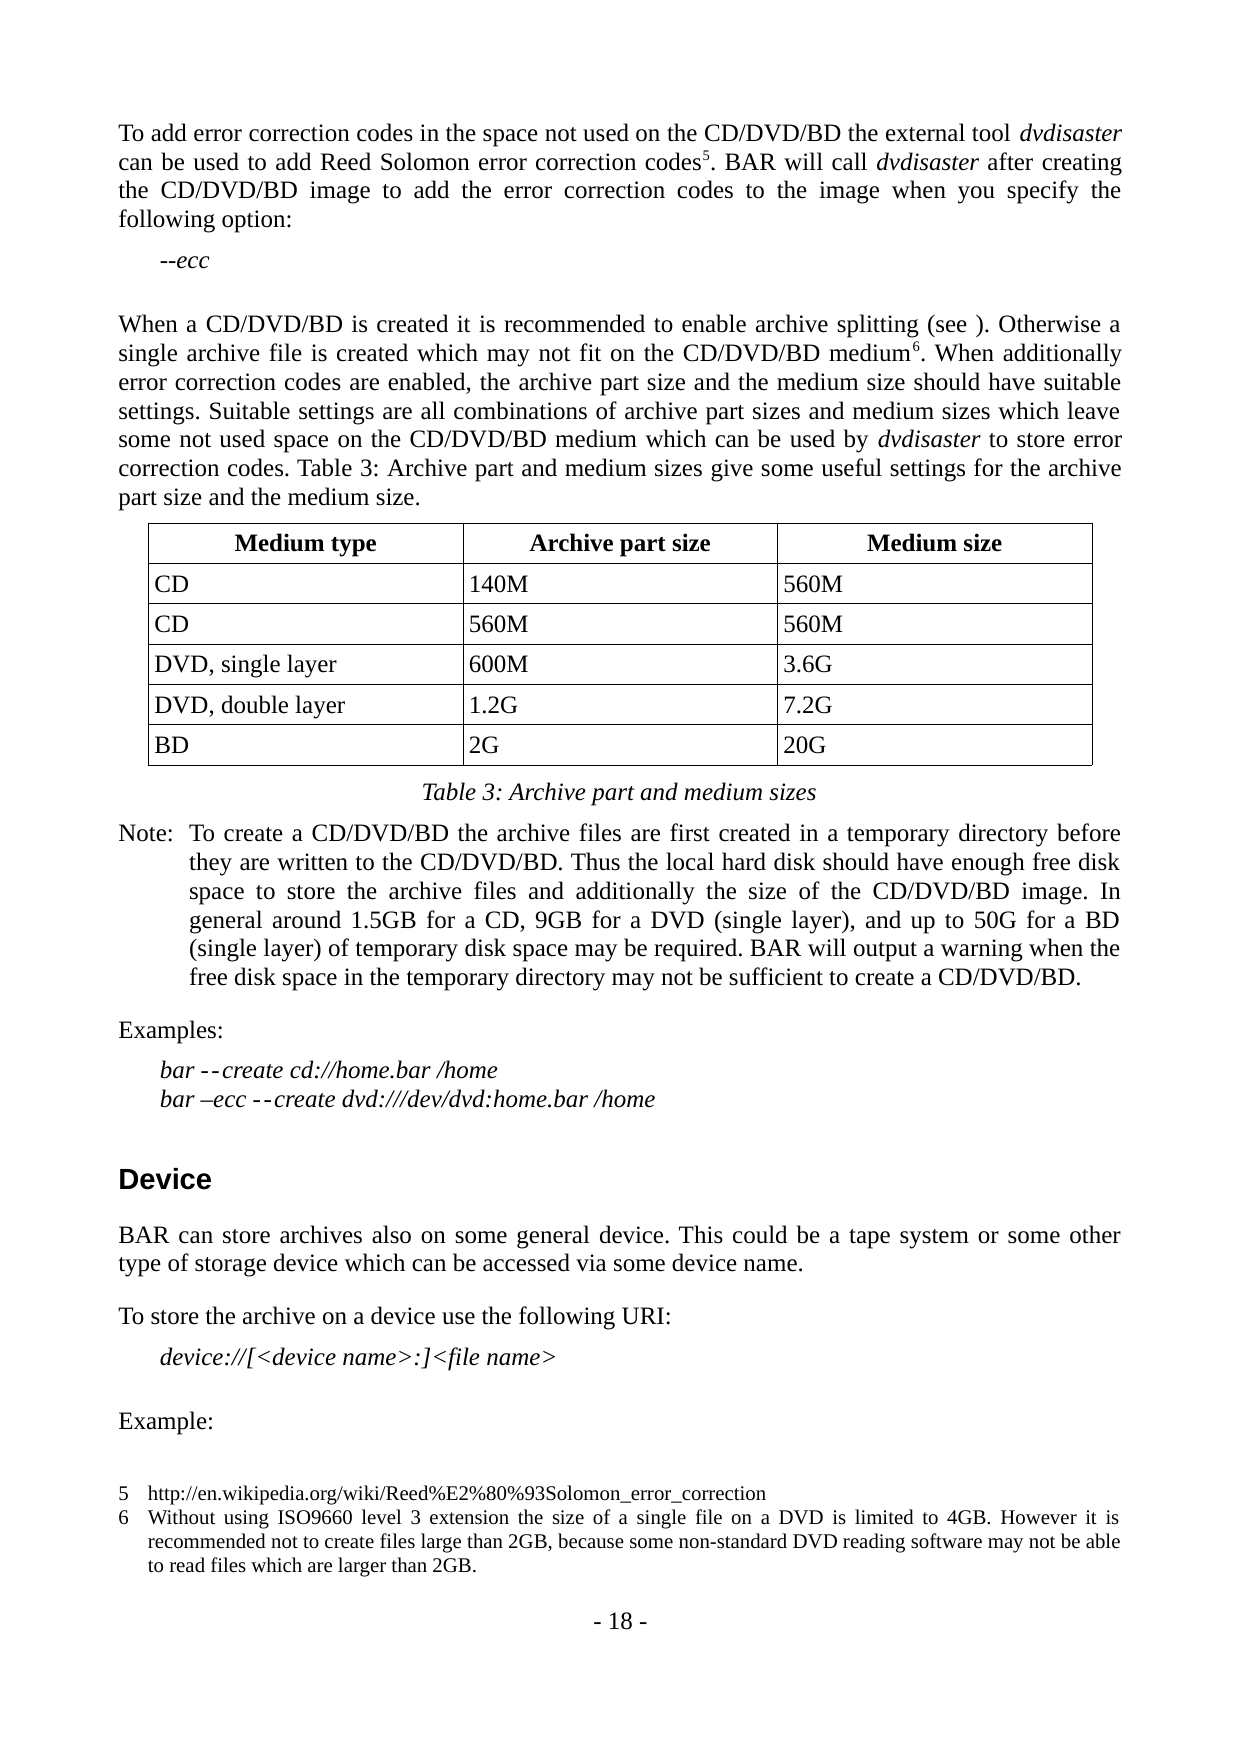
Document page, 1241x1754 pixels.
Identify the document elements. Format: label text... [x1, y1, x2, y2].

table_cell CD [149, 564, 463, 603]
table_cell 1.2G [464, 685, 777, 724]
table_cell 560M [464, 604, 777, 644]
table_cell 140M [464, 564, 777, 603]
text Without using ISO9660 level 3 extension the size of a single file on a DVD is limited to 4GB. However it is recommended not to create files large than 2GB, because some non-standard DVD reading software may not be able to read files which are larger than 2GB. [118, 1505, 1122, 1577]
text Note: To create a CD/DVD/BD the archive files are first created in a temporary directory before they are written to the CD/DVD/BD. Thus the local hard disk should have enough free disk space to store the archive files and additionally the size of the CD/DVD/BD image. In general around 1.5GB for a CD, 9GB for a DVD (single layer), and up to 50G for a BD (single layer) of temporary disk space may be required. BAR will output a warning when the free disk space in the temporary directory may not be sufficient to create a CD/DVD/BD. [118, 818, 1122, 991]
table_cell DVD, single layer [149, 645, 463, 684]
text http://en.wikipedia.org/wiki/Reed%E2%80%93Solomon_error_correction [118, 1481, 1122, 1505]
text Table 3: Archive part and medium sizes [118, 777, 1122, 806]
text BAR can store archives also on some general device. This could be a tape system or some other type of storage device which can be accessed via some device name. [118, 1220, 1122, 1277]
text bar –ecc ‑‑create dvd:///dev/dvd:home.bar /home [159, 1084, 1122, 1113]
text Example: [118, 1406, 1122, 1435]
table_cell 20G [778, 725, 1092, 764]
subtitle Device [118, 1162, 1122, 1195]
text device://[<device name>:]<file name> [159, 1342, 1122, 1371]
table_cell 600M [464, 645, 777, 684]
text When a CD/DVD/BD is created it is recommended to enable archive splitting (see ). Otherwise a single archive file is created which may not fit on the CD/DVD/BD medium. When additionally error correction codes are enabled, the archive part size and the medium size should have suitable settings. Suitable settings are all combinations of archive part sizes and medium sizes which leave some not used space on the CD/DVD/BD medium which can be used by dvdisaster to store error correction codes. Table 3: Archive part and medium sizes give some useful settings for the archive part size and the medium size. [118, 309, 1122, 511]
table_header Archive part size [464, 524, 777, 563]
table_header Medium type [149, 524, 463, 563]
text To add error correction codes in the space not used on the CD/DVD/BD the external tool dvdisaster can be used to add Reed Solomon error correction codes. BAR will call dvdisaster after creating the CD/DVD/BD image to add the error correction codes to the image when you specify the following option: [118, 118, 1122, 233]
table_cell 2G [464, 725, 777, 764]
table_cell 560M [778, 564, 1092, 603]
table_cell 560M [778, 604, 1092, 644]
text --ecc [159, 245, 1122, 274]
table_cell CD [149, 604, 463, 644]
text bar ‑‑create cd://home.bar /home [159, 1056, 1122, 1084]
text Examples: [118, 1015, 1122, 1044]
table_cell BD [149, 725, 463, 764]
text To store the archive on a device use the following URI: [118, 1301, 1122, 1330]
table_cell 3.6G [778, 645, 1092, 684]
table_header Medium size [778, 524, 1092, 563]
table_cell 7.2G [778, 685, 1092, 724]
table_cell DVD, double layer [149, 685, 463, 724]
